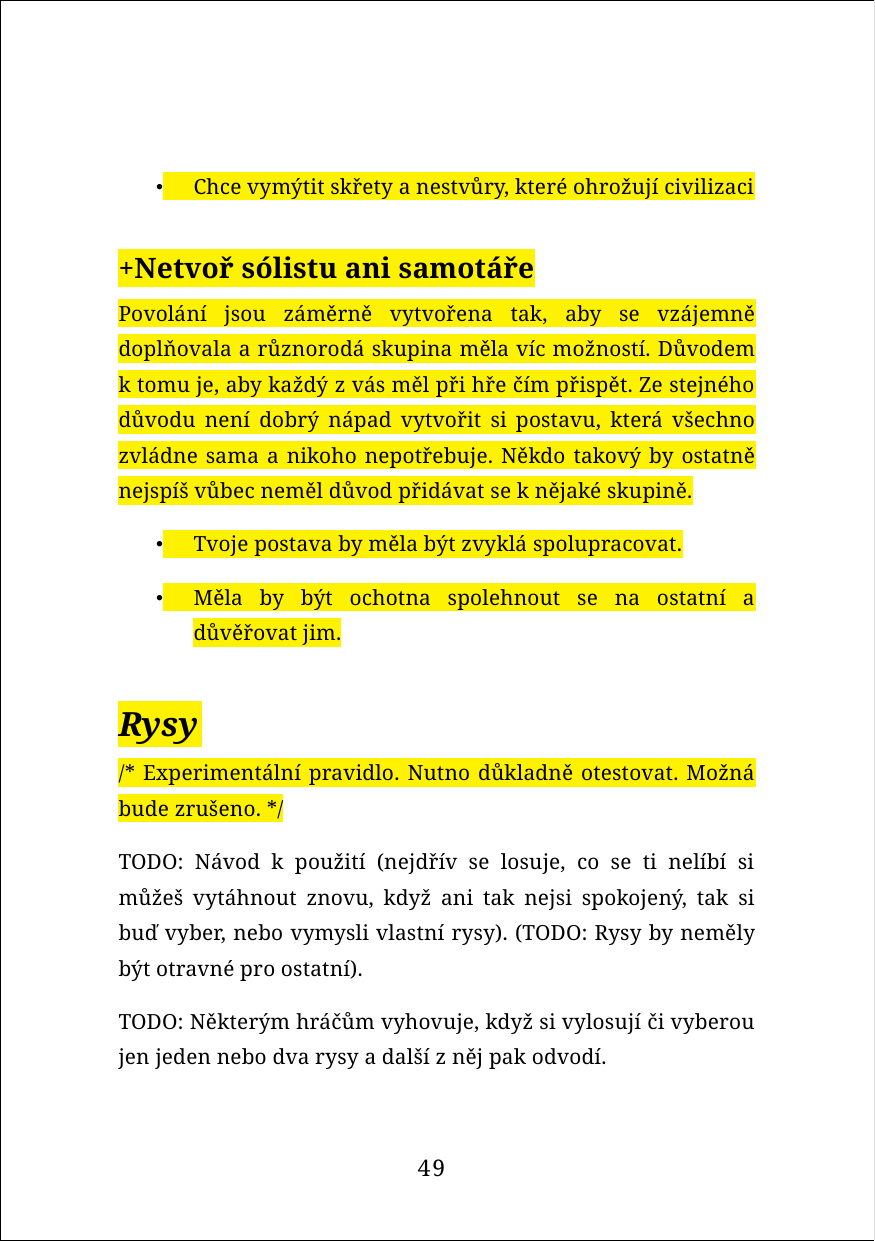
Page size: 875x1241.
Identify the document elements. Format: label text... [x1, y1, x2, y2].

list Tvoje postava by měla být zvyklá spolupracovat. [156, 529, 756, 558]
text TODO: Některým hráčům vyhovuje, když si vylosují či vyberou jen jeden nebo dva rysy a další z něj pak odvodí. [118, 1007, 756, 1071]
list Měla by být ochotna spolehnout se na ostatní a důvěřovat jim. [156, 583, 756, 647]
subtitle +Netvoř sólistu ani samotáře [118, 249, 756, 287]
text Povolání jsou záměrně vytvořena tak, aby se vzájemně doplňovala a různorodá skupina měla víc možností. Důvodem k tomu je, aby každý z vás měl při hře čím přispět. Ze stejného důvodu není dobrý nápad vytvořit si postavu, která všechno zvládne sama a nikoho nepotřebuje. Někdo takový by ostatně nejspíš vůbec neměl důvod přidávat se k nějaké skupině. [118, 299, 756, 505]
text /* Experimentální pravidlo. Nutno důkladně otestovat. Možná bude zrušeno. */ [118, 758, 756, 822]
subtitle Rysy [118, 701, 756, 747]
text TODO: Návod k použití (nejdřív se losuje, co se ti nelíbí si můžeš vytáhnout znovu, když ani tak nejsi spokojený, tak si buď vyber, nebo vymysli vlastní rysy). (TODO: Rysy by neměly být otravné pro ostatní). [118, 847, 756, 982]
list Chce vymýtit skřety a nestvůry, které ohrožují civilizaci [156, 172, 756, 200]
